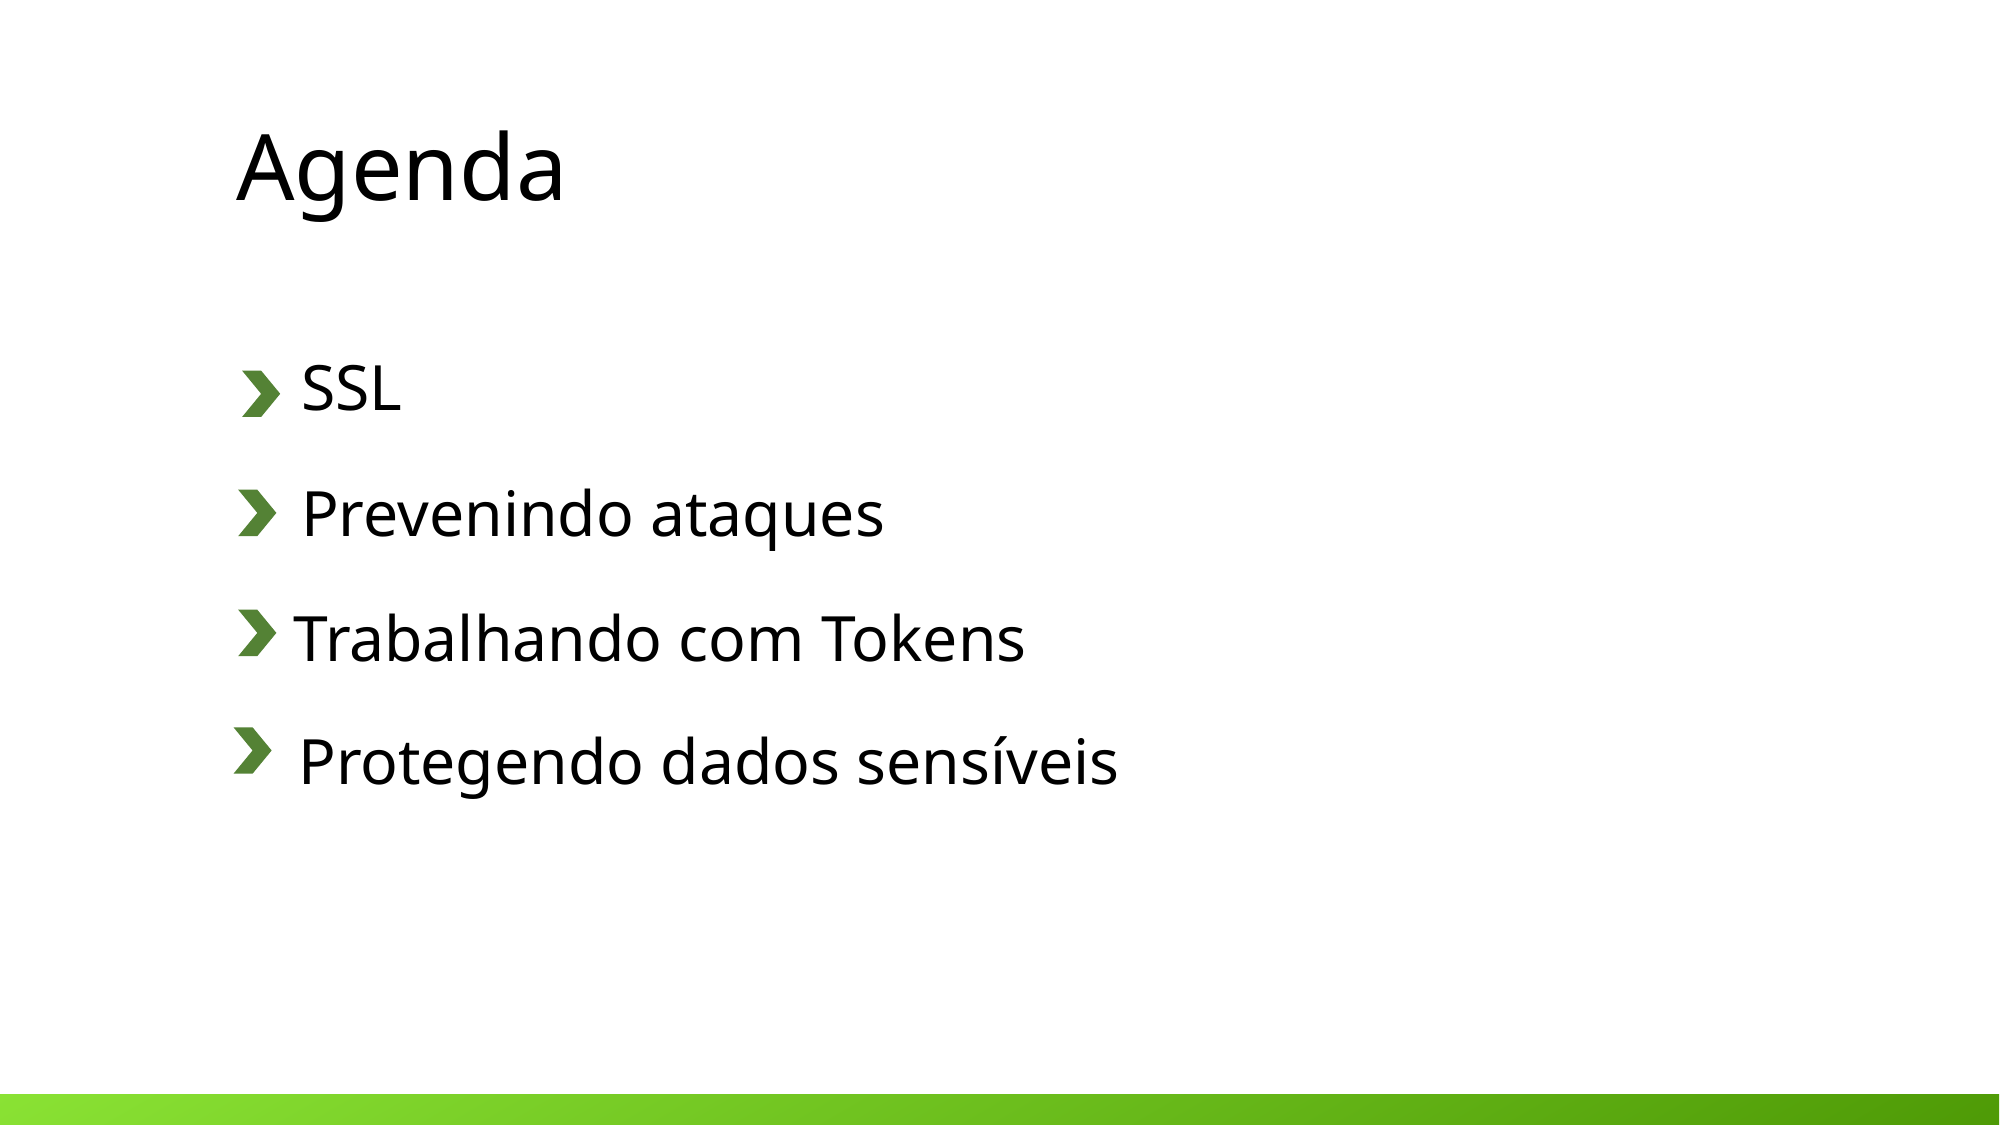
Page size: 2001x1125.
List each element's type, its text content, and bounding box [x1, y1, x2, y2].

text_box [242, 370, 281, 417]
text_box Trabalhando com Tokens [278, 590, 1068, 681]
text_box [238, 609, 277, 657]
text_box Protegendo dados sensíveis [283, 714, 1229, 805]
text_box [233, 727, 272, 774]
text_box Agenda [177, 101, 628, 227]
text_box Prevenindo ataques [286, 466, 942, 557]
text_box [0, 1094, 2000, 1125]
text_box SSL [286, 340, 479, 431]
text_box [238, 489, 277, 537]
